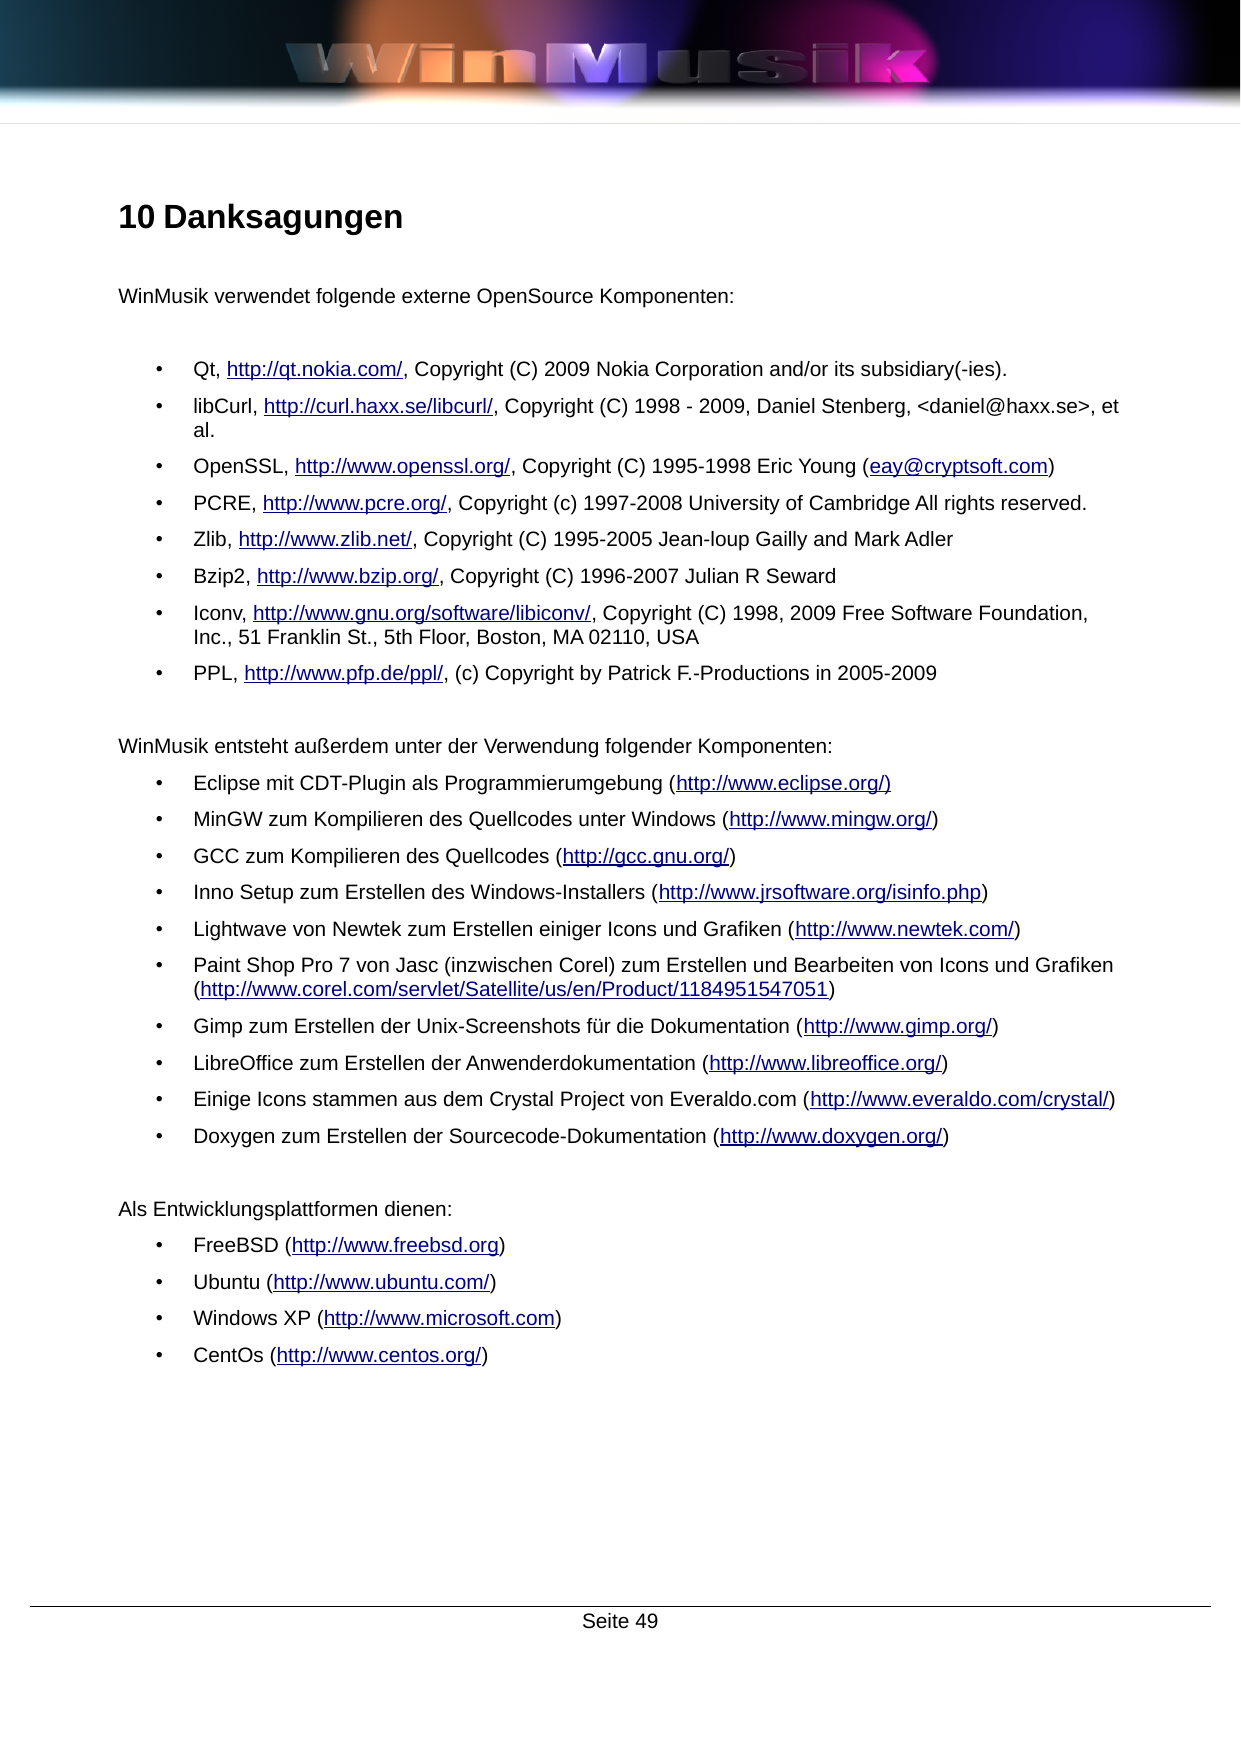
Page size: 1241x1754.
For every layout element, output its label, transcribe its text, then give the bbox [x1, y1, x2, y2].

list GCC zum Kompilieren des Quellcodes (http://gcc.gnu.org/) [156, 843, 1122, 868]
text WinMusik verwendet folgende externe OpenSource Komponenten: [118, 284, 1122, 308]
list Lightwave von Newtek zum Erstellen einiger Icons und Grafiken (http://www.newtek.com/) [156, 917, 1122, 941]
subtitle Danksagungen [118, 197, 1122, 235]
list CentOs (http://www.centos.org/) [156, 1343, 1122, 1367]
list Gimp zum Erstellen der Unix-Screenshots für die Dokumentation (http://www.gimp.org/) [156, 1014, 1122, 1038]
list Inno Setup zum Erstellen des Windows-Installers (http://www.jrsoftware.org/isinfo.php) [156, 880, 1122, 904]
list Paint Shop Pro 7 von Jasc (inzwischen Corel) zum Erstellen und Bearbeiten von Icons und Grafiken (http://www.corel.com/servlet/Satellite/us/en/Product/1184951547051) [156, 953, 1122, 1001]
list PCRE, http://www.pcre.org/, Copyright (c) 1997-2008 University of Cambridge All rights reserved. [156, 491, 1122, 515]
list Zlib, http://www.zlib.net/, Copyright (C) 1995-2005 Jean-loup Gailly and Mark Adler [156, 527, 1122, 551]
list LibreOffice zum Erstellen der Anwenderdokumentation (http://www.libreoffice.org/) [156, 1050, 1122, 1074]
text WinMusik entsteht außerdem unter der Verwendung folgender Komponenten: [118, 734, 1122, 758]
list Windows XP (http://www.microsoft.com) [156, 1306, 1122, 1330]
list FreeBSD (http://www.freebsd.org) [156, 1233, 1122, 1257]
list Iconv, http://www.gnu.org/software/libiconv/, Copyright (C) 1998, 2009 Free Software Foundation, Inc., 51 Franklin St., 5th Floor, Boston, MA 02110, USA [156, 600, 1122, 648]
text Als Entwicklungsplattformen dienen: [118, 1196, 1122, 1220]
list MinGW zum Kompilieren des Quellcodes unter Windows (http://www.mingw.org/) [156, 807, 1122, 831]
list libCurl, http://curl.haxx.se/libcurl/, Copyright (C) 1998 - 2009, Daniel Stenberg, <daniel@haxx.se>, et al. [156, 394, 1122, 442]
list Ubuntu (http://www.ubuntu.com/) [156, 1269, 1122, 1293]
list Bzip2, http://www.bzip.org/, Copyright (C) 1996-2007 Julian R Seward [156, 564, 1122, 588]
list PPL, http://www.pfp.de/ppl/, (c) Copyright by Patrick F.-Productions in 2005-2009 [156, 661, 1122, 685]
list OpenSSL, http://www.openssl.org/, Copyright (C) 1995-1998 Eric Young (eay@cryptsoft.com) [156, 454, 1122, 478]
list Eclipse mit CDT-Plugin als Programmierumgebung (http://www.eclipse.org/) [156, 770, 1122, 794]
list Doxygen zum Erstellen der Sourcecode-Dokumentation (http://www.doxygen.org/) [156, 1123, 1122, 1147]
list Einige Icons stammen aus dem Crystal Project von Everaldo.com (http://www.everaldo.com/crystal/) [156, 1087, 1122, 1111]
list Qt, http://qt.nokia.com/, Copyright (C) 2009 Nokia Corporation and/or its subsidiary(-ies). [156, 357, 1122, 381]
